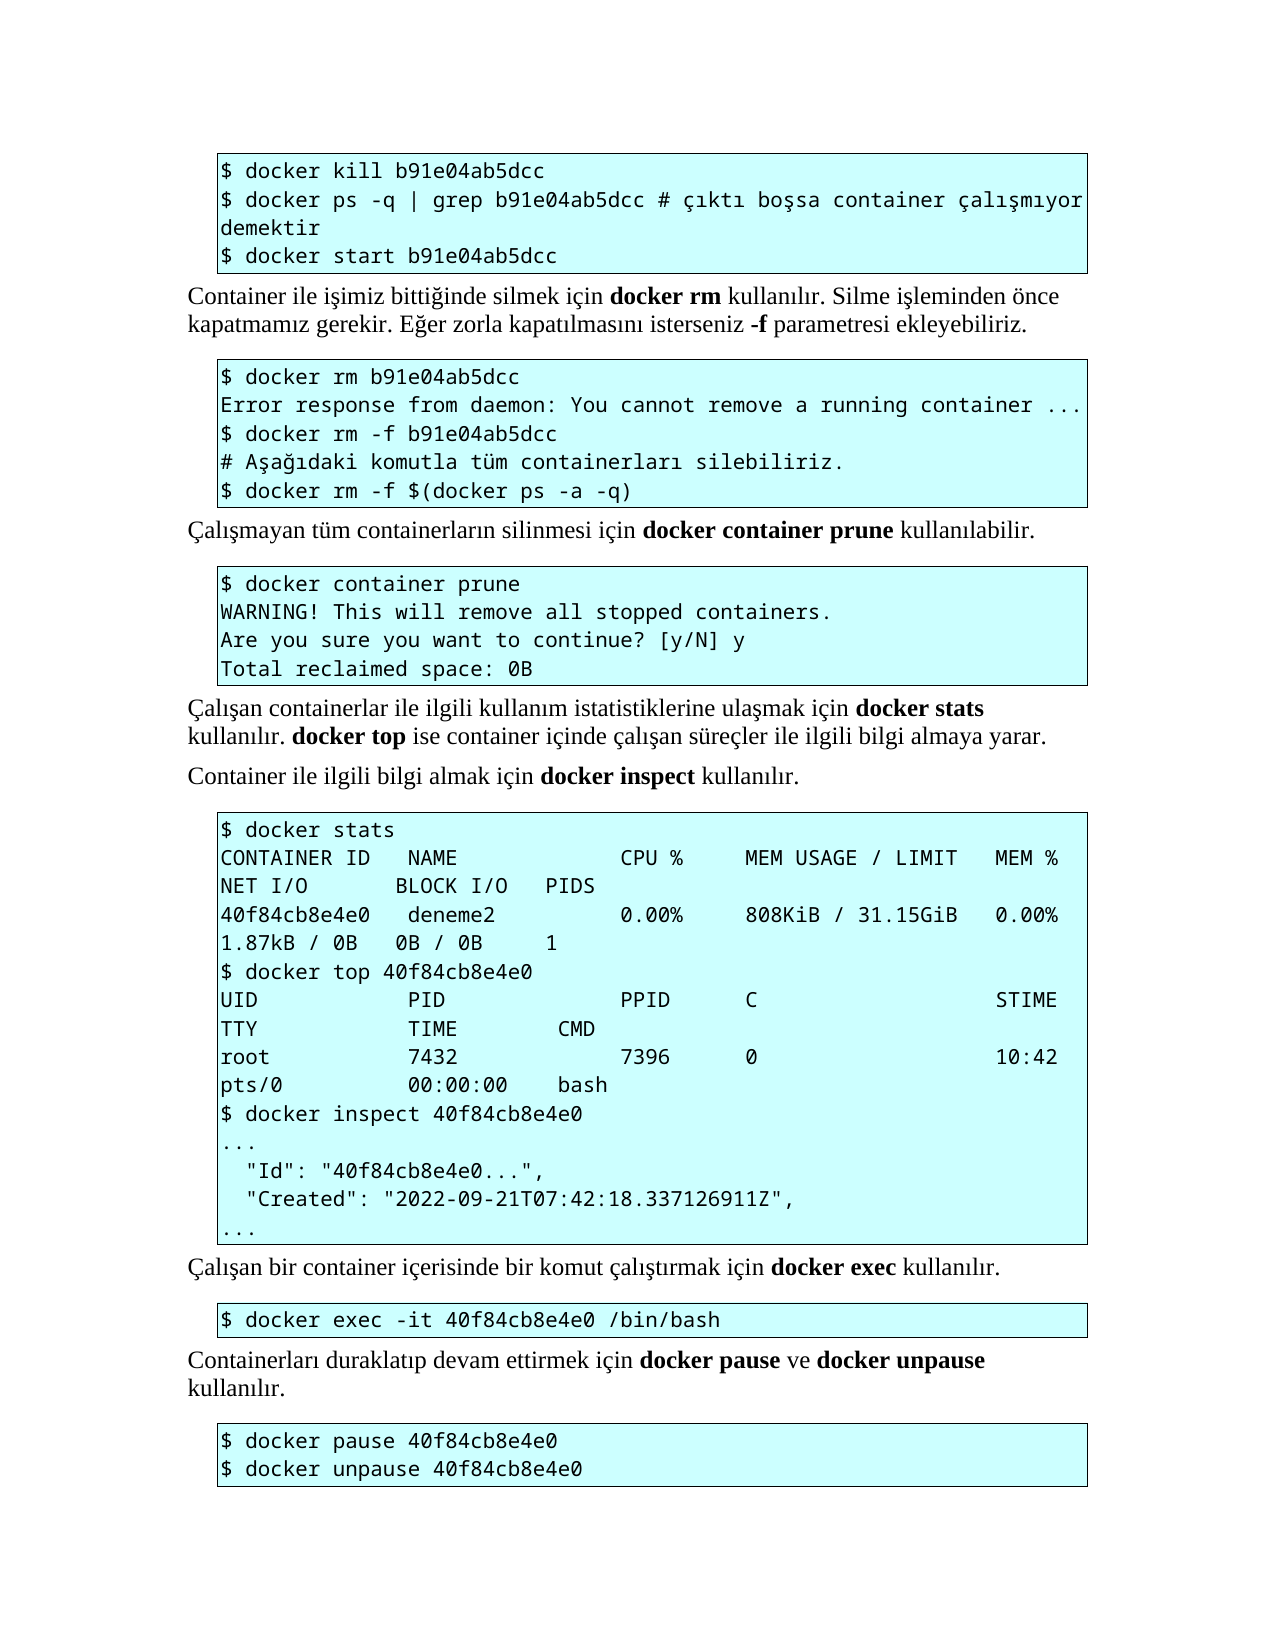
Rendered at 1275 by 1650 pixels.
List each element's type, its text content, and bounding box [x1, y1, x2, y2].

text Çalışmayan tüm containerların silinmesi için docker container prune kullanılabilir. [187, 516, 1087, 544]
text Containerları duraklatıp devam ettirmek için docker pause ve docker unpause kullanılır. [187, 1346, 1087, 1402]
text $ docker kill b91e04ab5dcc $ docker ps -q | grep b91e04ab5dcc # çıktı boşsa container çalışmıyor demektir $ docker start b91e04ab5dcc [218, 154, 1087, 273]
text $ docker exec -it 40f84cb8e4e0 /bin/bash [218, 1304, 1087, 1337]
text Container ile ilgili bilgi almak için docker inspect kullanılır. [187, 762, 1087, 790]
text Çalışan bir container içerisinde bir komut çalıştırmak için docker exec kullanılır. [187, 1253, 1087, 1281]
text Container ile işimiz bittiğinde silmek için docker rm kullanılır. Silme işleminden önce kapatmamız gerekir. Eğer zorla kapatılmasını isterseniz -f parametresi ekleyebiliriz. [187, 282, 1087, 337]
text $ docker container prune WARNING! This will remove all stopped containers. Are you sure you want to continue? [y/N] y Total reclaimed space: 0B [218, 567, 1087, 685]
text $ docker rm b91e04ab5dcc Error response from daemon: You cannot remove a running container ... $ docker rm -f b91e04ab5dcc # Aşağıdaki komutla tüm containerları silebiliriz. $ docker rm -f $(docker ps -a -q) [218, 360, 1087, 507]
text $ docker pause 40f84cb8e4e0 $ docker unpause 40f84cb8e4e0 [218, 1424, 1087, 1486]
text Çalışan containerlar ile ilgili kullanım istatistiklerine ulaşmak için docker stats kullanılır. docker top ise container içinde çalışan süreçler ile ilgili bilgi almaya yarar. [187, 694, 1087, 750]
text $ docker stats CONTAINER ID NAME CPU % MEM USAGE / LIMIT MEM % NET I/O BLOCK I/O PIDS 40f84cb8e4e0 deneme2 0.00% 808KiB / 31.15GiB 0.00% 1.87kB / 0B 0B / 0B 1 $ docker top 40f84cb8e4e0 UID PID PPID C STIME TTY TIME CMD root 7432 7396 0 10:42 pts/0 00:00:00 bash $ docker inspect 40f84cb8e4e0 ... "Id": "40f84cb8e4e0...", "Created": "2022-09-21T07:42:18.337126911Z", ... [218, 813, 1087, 1244]
